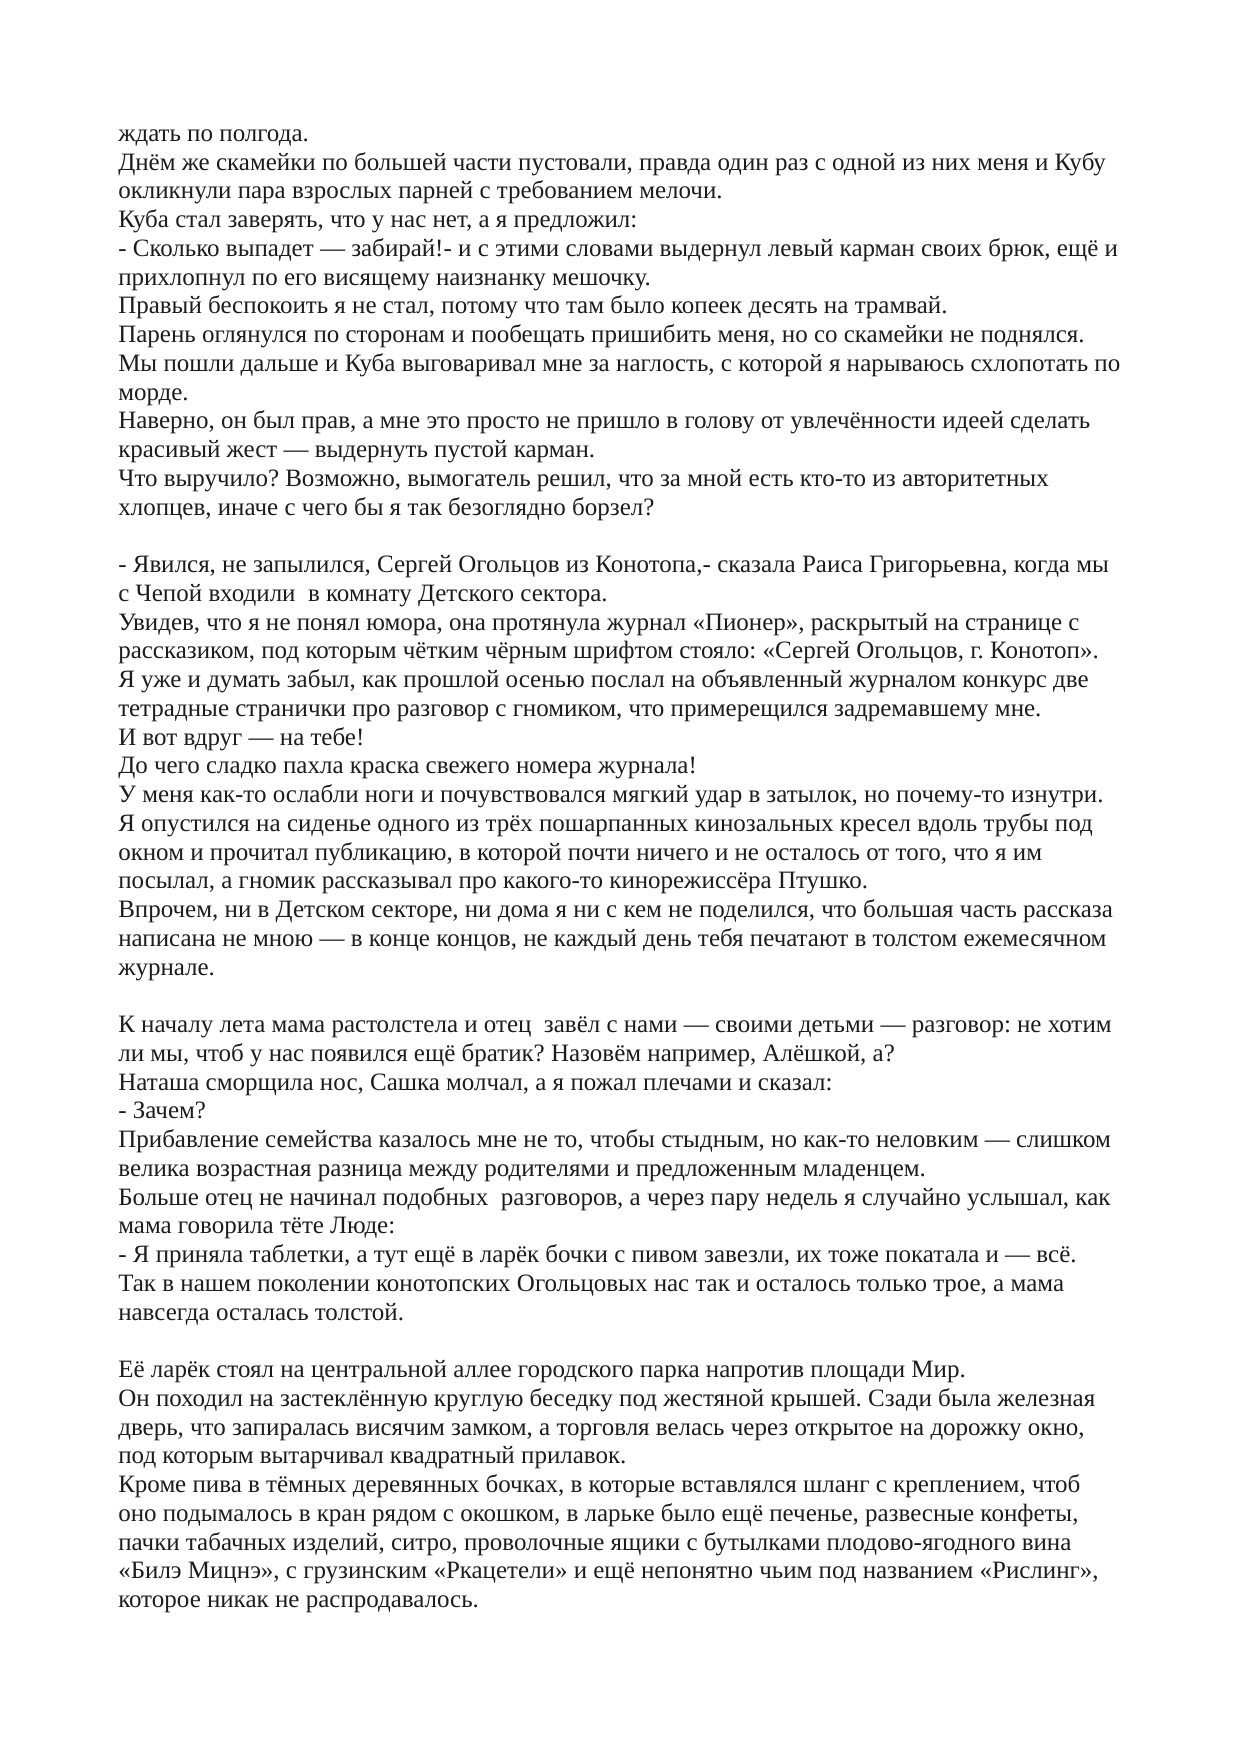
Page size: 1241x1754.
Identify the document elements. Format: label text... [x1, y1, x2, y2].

text - Сколько выпадет — забирай!- и с этими словами выдернул левый карман своих брюк, ещё и прихлопнул по его висящему наизнанку мешочку. [118, 233, 1122, 291]
text К началу лета мама растолстела и отец завёл с нами — своими детьми — разговор: не хотим ли мы, чтоб у нас появился ещё братик? Назовём например, Алёшкой, а? [118, 1009, 1122, 1067]
text Так в нашем поколении конотопских Огольцовых нас так и осталось только трое, а мама навсегда осталась толстой. [118, 1268, 1122, 1326]
text Он походил на застеклённую круглую беседку под жестяной крышей. Сзади была железная дверь, что запиралась висячим замком, а торговля велась через открытое на дорожку окно, под которым вытарчивал квадратный прилавок. [118, 1383, 1122, 1469]
text До чего сладко пахла краска свежего номера журнала! [118, 751, 1122, 779]
text Больше отец не начинал подобных разговоров, а через пару недель я случайно услышал, как мама говорила тёте Люде: [118, 1182, 1122, 1239]
text Мы пошли дальше и Куба выговаривал мне за наглость, с которой я нарываюсь схлопотать по морде. [118, 348, 1122, 406]
text Парень оглянулся по сторонам и пообещать пришибить меня, но со скамейки не поднялся. [118, 319, 1122, 348]
text - Я приняла таблетки, а тут ещё в ларёк бочки с пивом завезли, их тоже покатала и — всё. [118, 1239, 1122, 1268]
text - Зачем? [118, 1096, 1122, 1124]
text Куба стал заверять, что у нас нет, а я предложил: [118, 204, 1122, 233]
text Впрочем, ни в Детском секторе, ни дома я ни с кем не поделился, что большая часть рассказа написана не мною — в конце концов, не каждый день тебя печатают в толстом ежемесячном журнале. [118, 894, 1122, 981]
text Днём же скамейки по большей части пустовали, правда один раз с одной из них меня и Кубу окликнули пара взрослых парней с требованием мелочи. [118, 147, 1122, 204]
text Я опустился на сиденье одного из трёх пошарпанных кинозальных кресел вдоль трубы под окном и прочитал публикацию, в которой почти ничего и не осталось от того, что я им посылал, а гномик рассказывал про какого-то кинорежиссёра Птушко. [118, 808, 1122, 894]
text Её ларёк стоял на центральной аллее городского парка напротив площади Мир. [118, 1354, 1122, 1383]
text У меня как-то ослабли ноги и почувствовался мягкий удар в затылок, но почему-то изнутри. [118, 779, 1122, 808]
text Правый беспокоить я не стал, потому что там было копеек десять на трамвай. [118, 291, 1122, 319]
text И вот вдруг — на тебе! [118, 722, 1122, 751]
text ждать по полгода. [118, 118, 1122, 147]
text Прибавление семейства казалось мне не то, чтобы стыдным, но как-то неловким — слишком велика возрастная разница между родителями и предложенным младенцем. [118, 1124, 1122, 1182]
text Наташа сморщила нос, Сашка молчал, а я пожал плечами и сказал: [118, 1067, 1122, 1096]
text Я уже и думать забыл, как прошлой осенью послал на объявленный журналом конкурс две тетрадные странички про разговор с гномиком, что примерещился задремавшему мне. [118, 664, 1122, 722]
text Наверно, он был прав, а мне это просто не пришло в голову от увлечённости идеей сделать красивый жест — выдернуть пустой карман. [118, 406, 1122, 463]
text - Явился, не запылился, Сергей Огольцов из Конотопа,- сказала Раиса Григорьевна, когда мы с Чепой входили в комнату Детского сектора. [118, 549, 1122, 607]
text Кроме пива в тёмных деревянных бочках, в которые вставлялся шланг с креплением, чтоб оно подымалось в кран рядом с окошком, в ларьке было ещё печенье, развесные конфеты, пачки табачных изделий, ситро, проволочные ящики с бутылками плодово-ягодного вина «Билэ Мицнэ», с грузинским «Ркацетели» и ещё непонятно чьим под названием «Рислинг», которое никак не распродавалось. [118, 1469, 1122, 1613]
text Что выручило? Возможно, вымогатель решил, что за мной есть кто-то из авторитетных хлопцев, иначе с чего бы я так безоглядно борзел? [118, 463, 1122, 521]
text Увидев, что я не понял юмора, она протянула журнал «Пионер», раскрытый на странице с рассказиком, под которым чётким чёрным шрифтом стояло: «Сергей Огольцов, г. Конотоп». [118, 607, 1122, 664]
